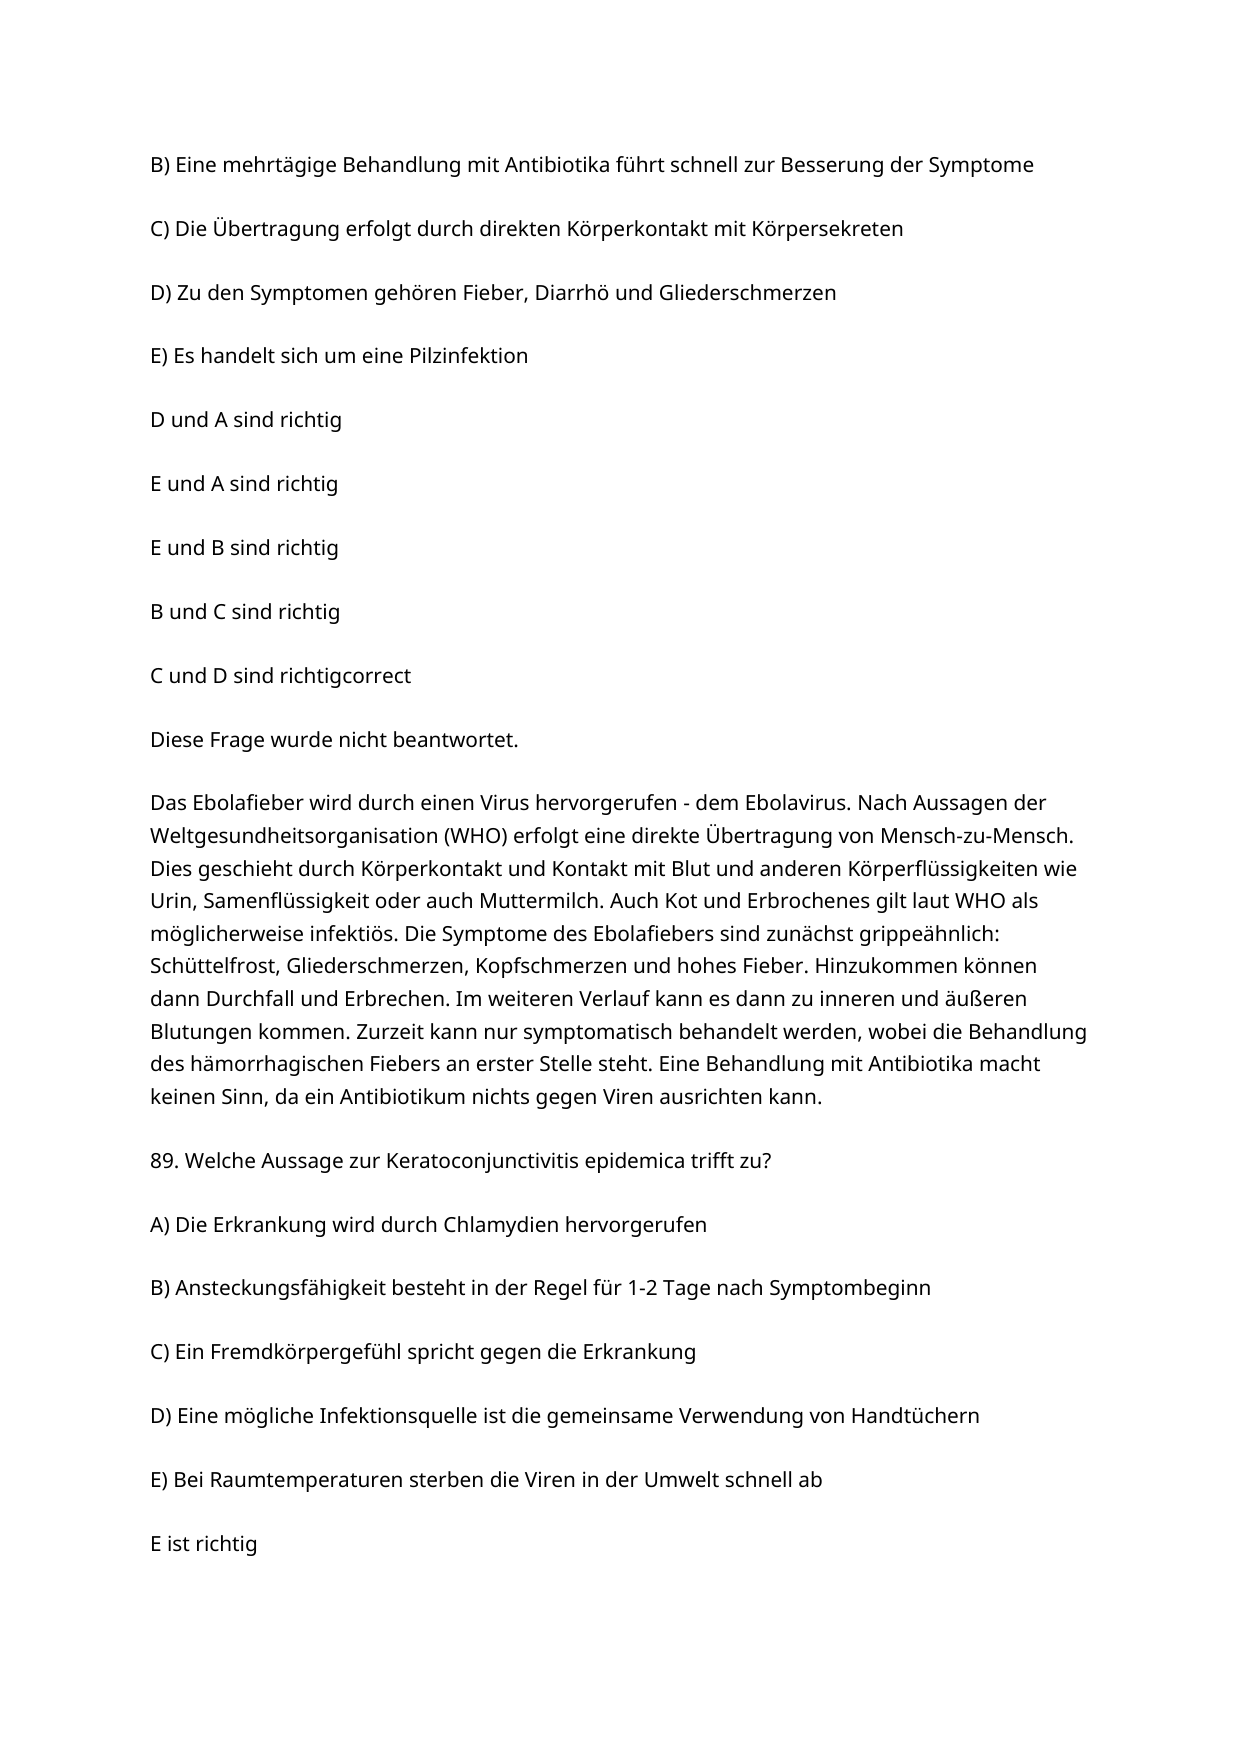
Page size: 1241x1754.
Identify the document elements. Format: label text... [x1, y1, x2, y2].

text 89. Welche Aussage zur Keratoconjunctivitis epidemica trifft zu? [150, 1146, 1090, 1174]
text E und B sind richtig [150, 533, 1090, 562]
text B) Ansteckungsfähigkeit besteht in der Regel für 1-2 Tage nach Symptombeginn [150, 1273, 1090, 1302]
text C) Die Übertragung erfolgt durch direkten Körperkontakt mit Körpersekreten [150, 214, 1090, 242]
text E und A sind richtig [150, 469, 1090, 498]
text B) Eine mehrtägige Behandlung mit Antibiotika führt schnell zur Besserung der Symptome [150, 150, 1090, 178]
text E) Es handelt sich um eine Pilzinfektion [150, 342, 1090, 370]
text D) Zu den Symptomen gehören Fieber, Diarrhö und Gliederschmerzen [150, 278, 1090, 306]
text Diese Frage wurde nicht beantwortet. [150, 725, 1090, 753]
text C und D sind richtigcorrect [150, 661, 1090, 689]
text Das Ebolafieber wird durch einen Virus hervorgerufen - dem Ebolavirus. Nach Aussagen der Weltgesundheitsorganisation (WHO) erfolgt eine direkte Übertragung von Mensch-zu-Mensch. Dies geschieht durch Körperkontakt und Kontakt mit Blut und anderen Körperflüssigkeiten wie Urin, Samenflüssigkeit oder auch Muttermilch. Auch Kot und Erbrochenes gilt laut WHO als möglicherweise infektiös. Die Symptome des Ebolafiebers sind zunächst grippeähnlich: Schüttelfrost, Gliederschmerzen, Kopfschmerzen und hohes Fieber. Hinzukommen können dann Durchfall und Erbrechen. Im weiteren Verlauf kann es dann zu inneren und äußeren Blutungen kommen. Zurzeit kann nur symptomatisch behandelt werden, wobei die Behandlung des hämorrhagischen Fiebers an erster Stelle steht. Eine Behandlung mit Antibiotika macht keinen Sinn, da ein Antibiotikum nichts gegen Viren ausrichten kann. [150, 788, 1090, 1110]
text A) Die Erkrankung wird durch Chlamydien hervorgerufen [150, 1210, 1090, 1238]
text E) Bei Raumtemperaturen sterben die Viren in der Umwelt schnell ab [150, 1465, 1090, 1493]
text C) Ein Fremdkörpergefühl spricht gegen die Erkrankung [150, 1337, 1090, 1366]
text D und A sind richtig [150, 405, 1090, 434]
text E ist richtig [150, 1529, 1090, 1557]
text B und C sind richtig [150, 597, 1090, 625]
text D) Eine mögliche Infektionsquelle ist die gemeinsame Verwendung von Handtüchern [150, 1401, 1090, 1430]
